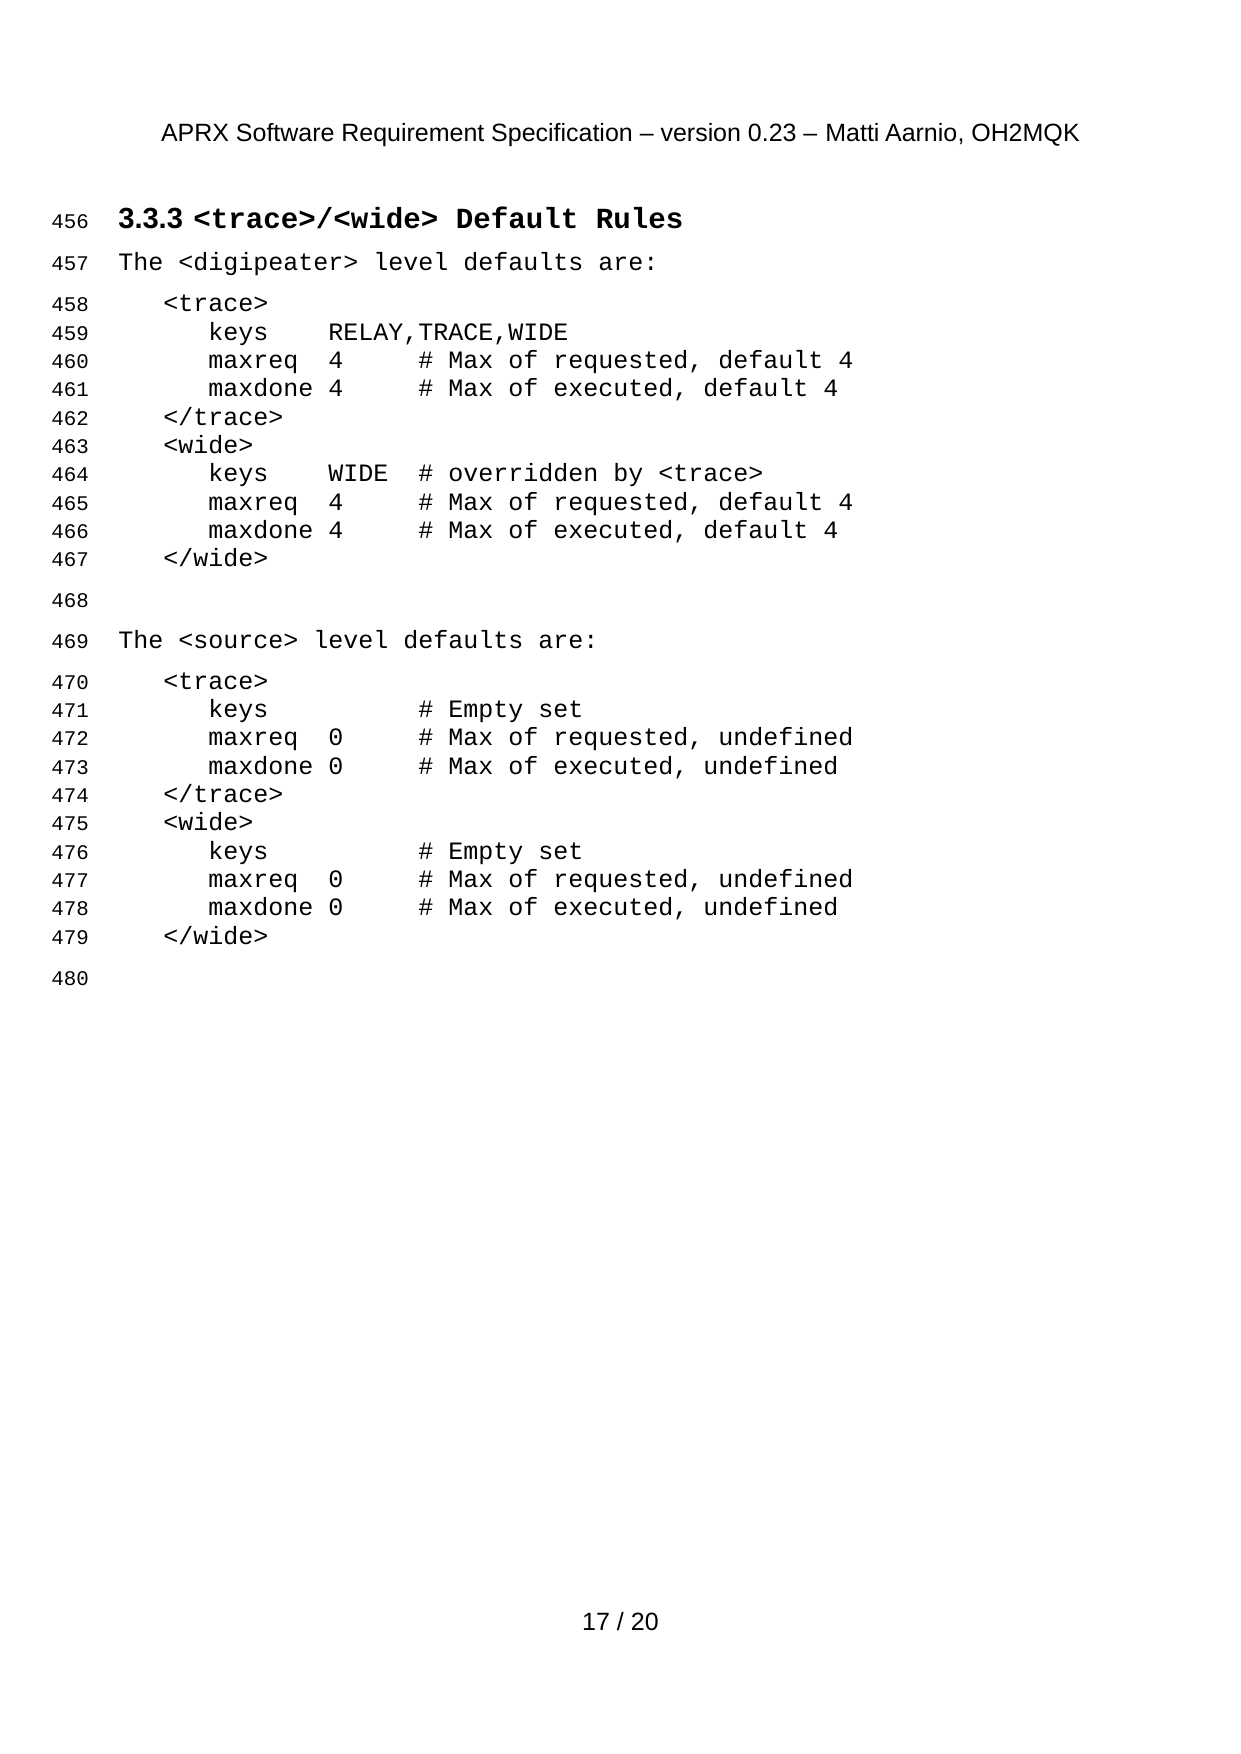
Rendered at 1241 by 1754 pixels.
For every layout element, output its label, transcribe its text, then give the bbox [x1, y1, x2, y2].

subtitle <trace>/<wide> Default Rules [118, 201, 1122, 237]
text <trace> keys # Empty set maxreq 0 # Max of requested, undefined maxdone 0 # Max of executed, undefined </trace> <wide> keys # Empty set maxreq 0 # Max of requested, undefined maxdone 0 # Max of executed, undefined </wide> [118, 668, 1122, 952]
text <trace> keys RELAY,TRACE,WIDE maxreq 4 # Max of requested, default 4 maxdone 4 # Max of executed, default 4 </trace> <wide> keys WIDE # overridden by <trace> maxreq 4 # Max of requested, default 4 maxdone 4 # Max of executed, default 4 </wide> [118, 291, 1122, 574]
text The <source> level defaults are: [118, 627, 1122, 656]
text The <digipeater> level defaults are: [118, 250, 1122, 278]
